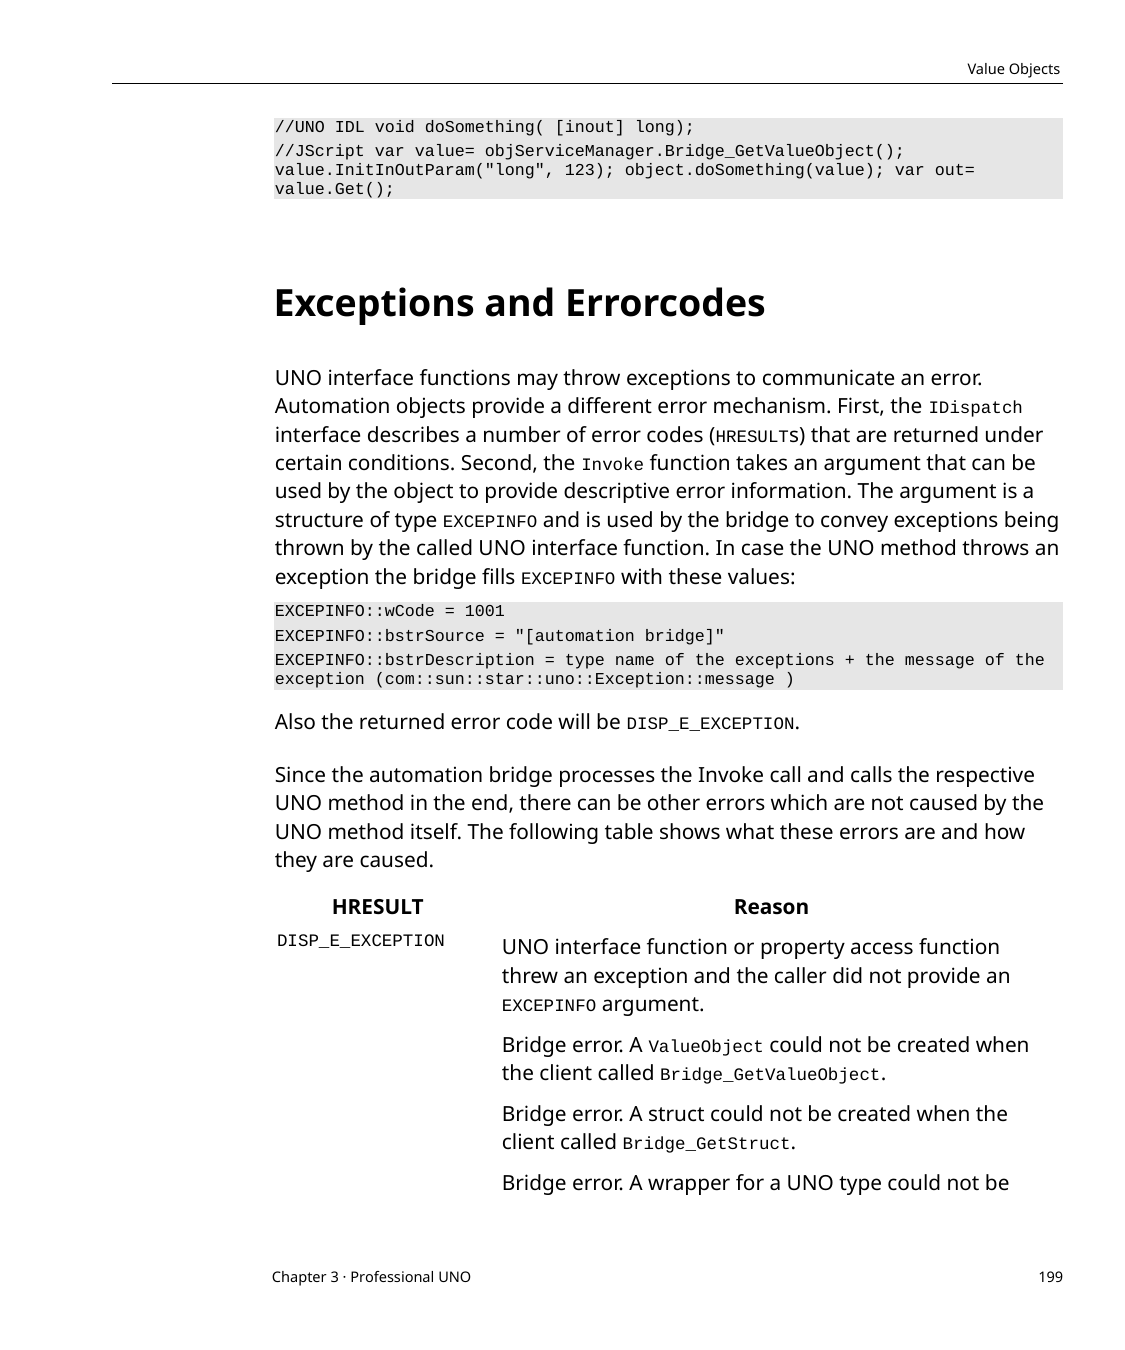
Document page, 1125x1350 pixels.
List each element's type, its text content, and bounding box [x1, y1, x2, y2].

text Since the automation bridge processes the Invoke call and calls the respective UNO method in the end, there can be other errors which are not caused by the UNO method itself. The following table shows what these errors are and how they are caused. [274, 760, 1063, 874]
table_header Reason [502, 886, 1064, 926]
subtitle Exceptions and Errorcodes [112, 276, 1063, 327]
text //UNO IDL void doSomething( [inout] long); [274, 118, 1063, 137]
text EXCEPINFO::bstrDescription = type name of the exceptions + the message of the exception (com::sun::star::uno::Exception::message ) [274, 652, 1063, 690]
text Also the returned error code will be DISP_E_EXCEPTION. [274, 708, 1063, 736]
table_header HRESULT [277, 886, 502, 926]
text UNO interface functions may throw exceptions to communicate an error. Automation objects provide a different error mechanism. First, the IDispatch interface describes a number of error codes (HRESULTs) that are returned under certain conditions. Second, the Invoke function takes an argument that can be used by the object to provide descriptive error information. The argument is a structure of type EXCEPINFO and is used by the bridge to convey exceptions being thrown by the called UNO interface function. In case the UNO method throws an exception the bridge fills EXCEPINFO with these values: [274, 363, 1063, 590]
text EXCEPINFO::bstrSource = "[automation bridge]" [274, 627, 1063, 646]
table_cell DISP_E_EXCEPTION [277, 926, 502, 1196]
table_cell UNO interface function or property access function threw an exception and the caller did not provide an EXCEPINFO argument. Bridge error. A ValueObject could not be created when the client called Bridge_GetValueObject. Bridge error. A struct could not be created when the client called Bridge_GetStruct. Bridge error. A wrapper for a UNO type could not be [502, 926, 1064, 1196]
text //JScript var value= objServiceManager.Bridge_GetValueObject(); value.InitInOutParam("long", 123); object.doSomething(value); var out= value.Get(); [274, 143, 1063, 199]
text EXCEPINFO::wCode = 1001 [274, 602, 1063, 621]
